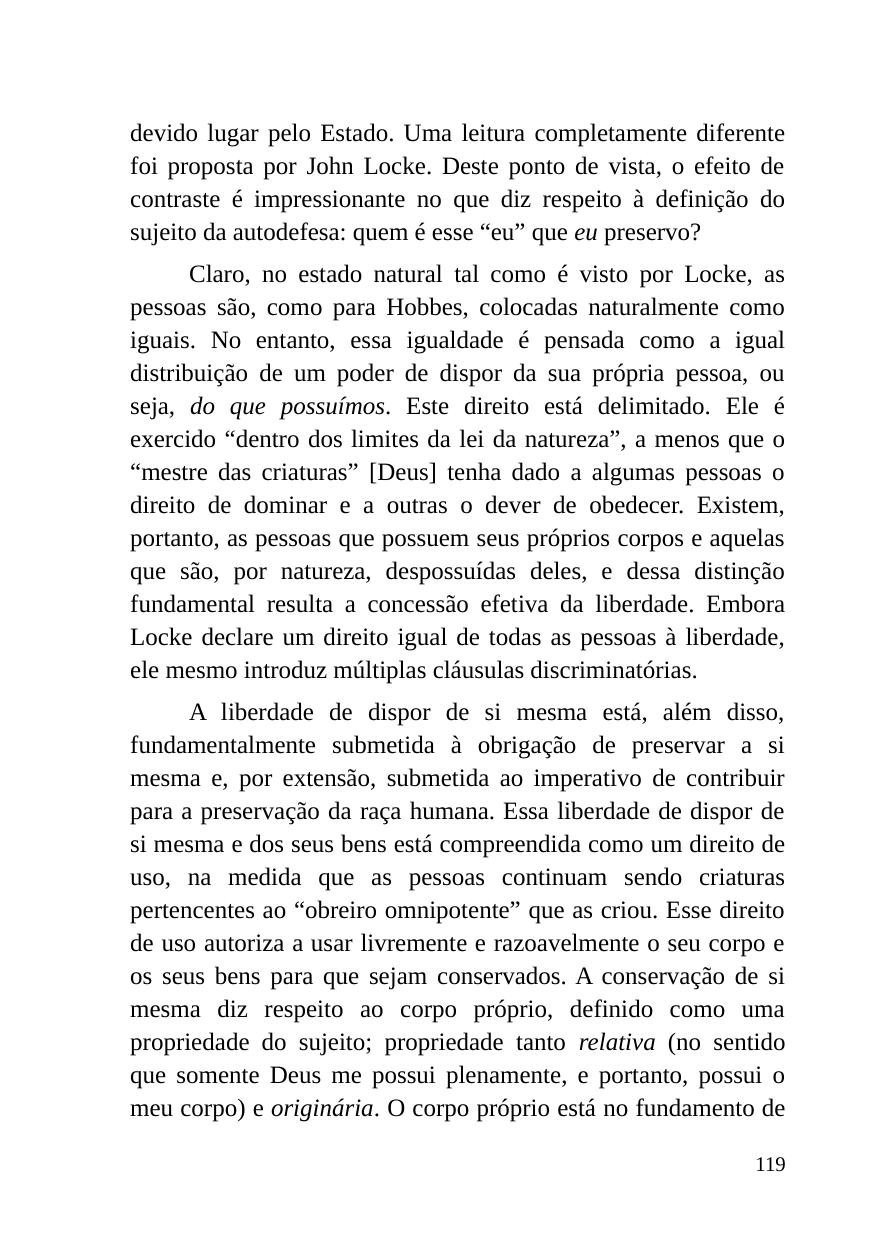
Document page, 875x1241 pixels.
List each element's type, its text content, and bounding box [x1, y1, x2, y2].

text devido lugar pelo Estado. Uma leitura completamente diferente foi proposta por John Locke. Deste ponto de vista, o efeito de contraste é impressionante no que diz respeito à definição do sujeito da autodefesa: quem é esse “eu” que eu preservo? [130, 118, 786, 246]
text Claro, no estado natural tal como é visto por Locke, as pessoas são, como para Hobbes, colocadas naturalmente como iguais. No entanto, essa igualdade é pensada como a igual distribuição de um poder de dispor da sua própria pessoa, ou seja, do que possuímos. Este direito está delimitado. Ele é exercido “dentro dos limites da lei da natureza”, a menos que o “mestre das criaturas” [Deus] tenha dado a algumas pessoas o direito de dominar e a outras o dever de obedecer. Existem, portanto, as pessoas que possuem seus próprios corpos e aquelas que são, por natureza, despossuídas deles, e dessa distinção fundamental resulta a concessão efetiva da liberdade. Embora Locke declare um direito igual de todas as pessoas à liberdade, ele mesmo introduz múltiplas cláusulas discriminatórias. [130, 259, 786, 684]
text A liberdade de dispor de si mesma está, além disso, fundamentalmente submetida à obrigação de preservar a si mesma e, por extensão, submetida ao imperativo de contribuir para a preservação da raça humana. Essa liberdade de dispor de si mesma e dos seus bens está compreendida como um direito de uso, na medida que as pessoas continuam sendo criaturas pertencentes ao “obreiro omnipotente” que as criou. Esse direito de uso autoriza a usar livremente e razoavelmente o seu corpo e os seus bens para que sejam conservados. A conservação de si mesma diz respeito ao corpo próprio, definido como uma propriedade do sujeito; propriedade tanto relativa (no sentido que somente Deus me possui plenamente, e portanto, possui o meu corpo) e originária. O corpo próprio está no fundamento de [130, 697, 786, 1122]
